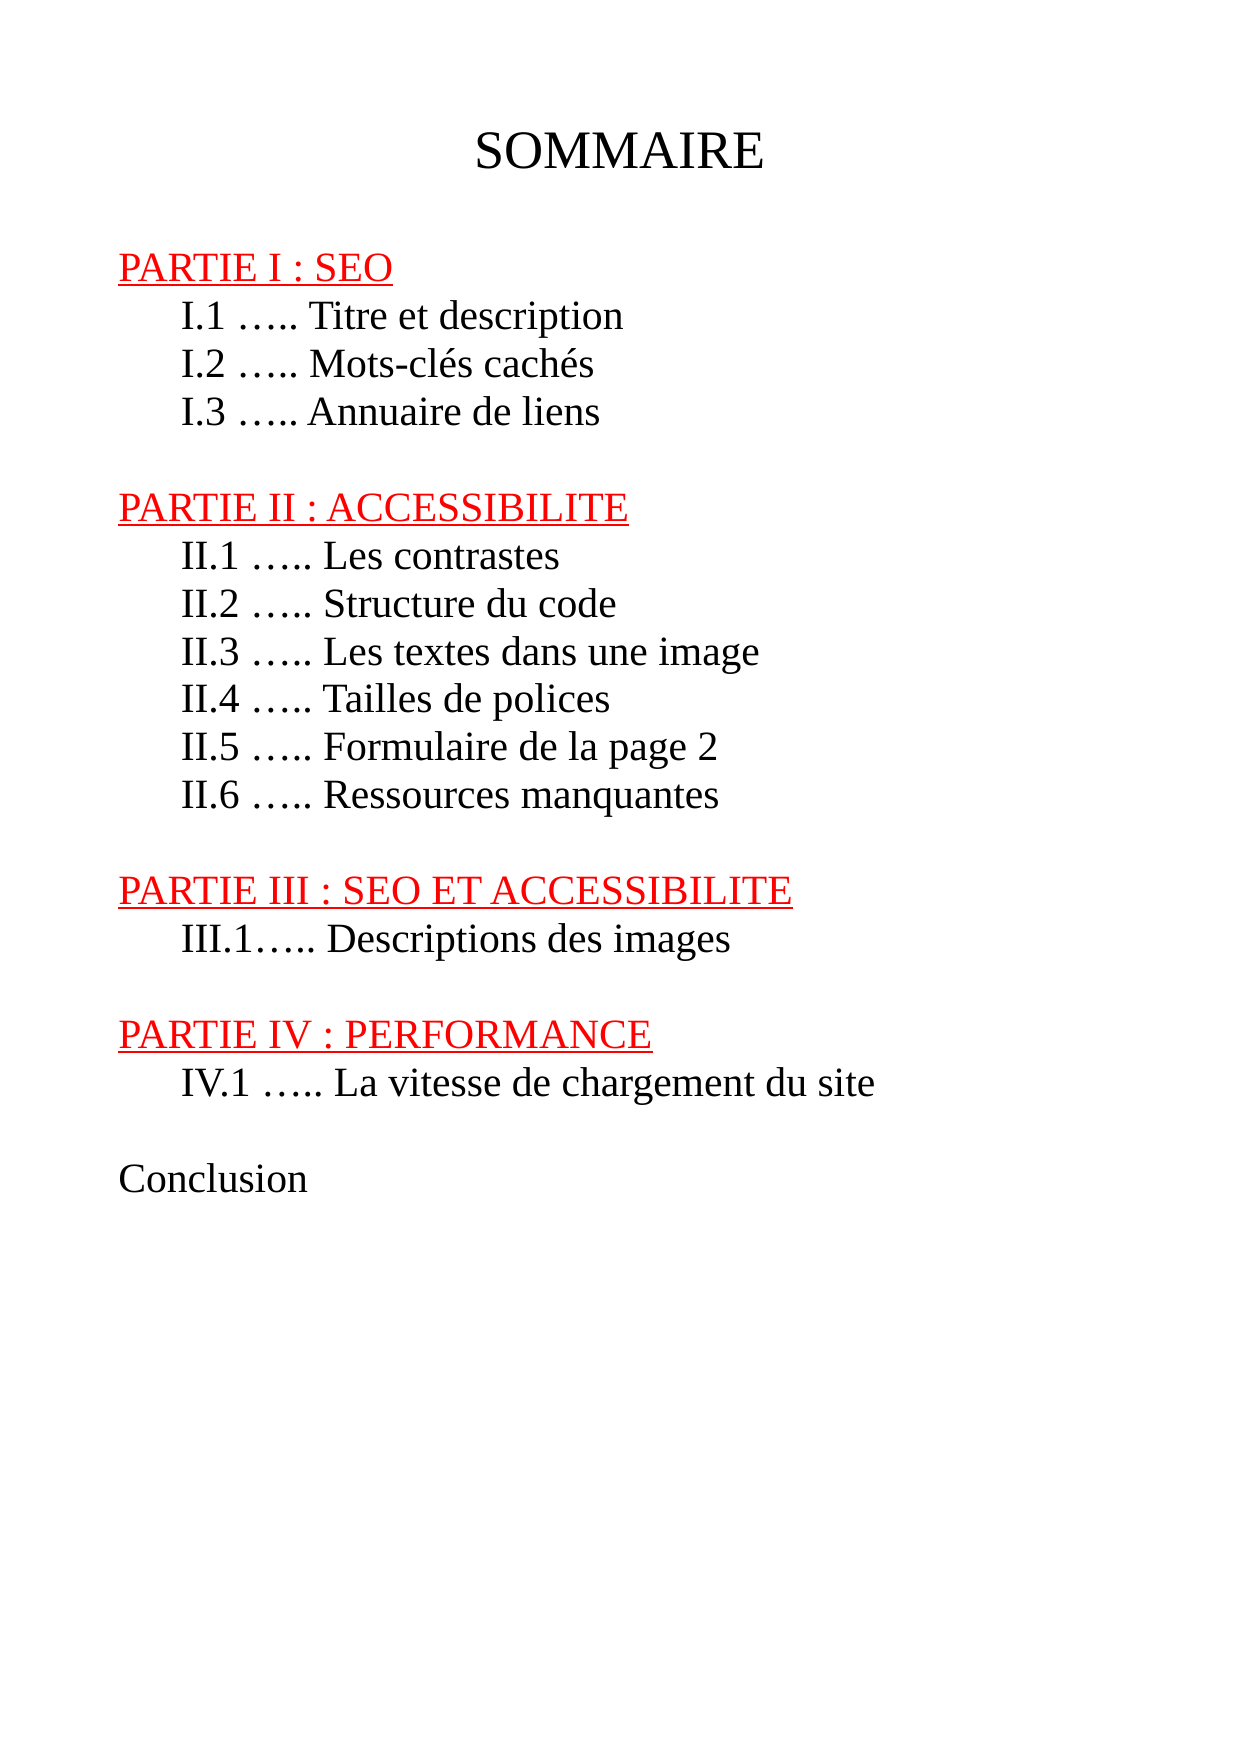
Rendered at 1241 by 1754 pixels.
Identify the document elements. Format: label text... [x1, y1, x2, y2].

text PARTIE IV : PERFORMANCE [118, 1009, 1122, 1057]
text PARTIE III : SEO ET ACCESSIBILITE [118, 866, 1122, 913]
text II.5 ….. Formulaire de la page 2 [118, 722, 1122, 770]
text II.2 ….. Structure du code [118, 578, 1122, 626]
text PARTIE I : SEO [118, 243, 1122, 291]
text III.1….. Descriptions des images [118, 913, 1122, 961]
text II.4 ….. Tailles de polices [118, 674, 1122, 722]
text PARTIE II : ACCESSIBILITE [118, 482, 1122, 530]
text Conclusion [118, 1153, 1122, 1201]
text II.1 ….. Les contrastes [118, 530, 1122, 578]
text IV.1 ….. La vitesse de chargement du site [118, 1057, 1122, 1105]
text I.3 ….. Annuaire de liens [118, 386, 1122, 434]
text II.6 ….. Ressources manquantes [118, 770, 1122, 818]
text SOMMAIRE [118, 118, 1122, 180]
text II.3 ….. Les textes dans une image [118, 626, 1122, 674]
text I.2 ….. Mots-clés cachés [118, 338, 1122, 386]
text I.1 ….. Titre et description [118, 291, 1122, 338]
